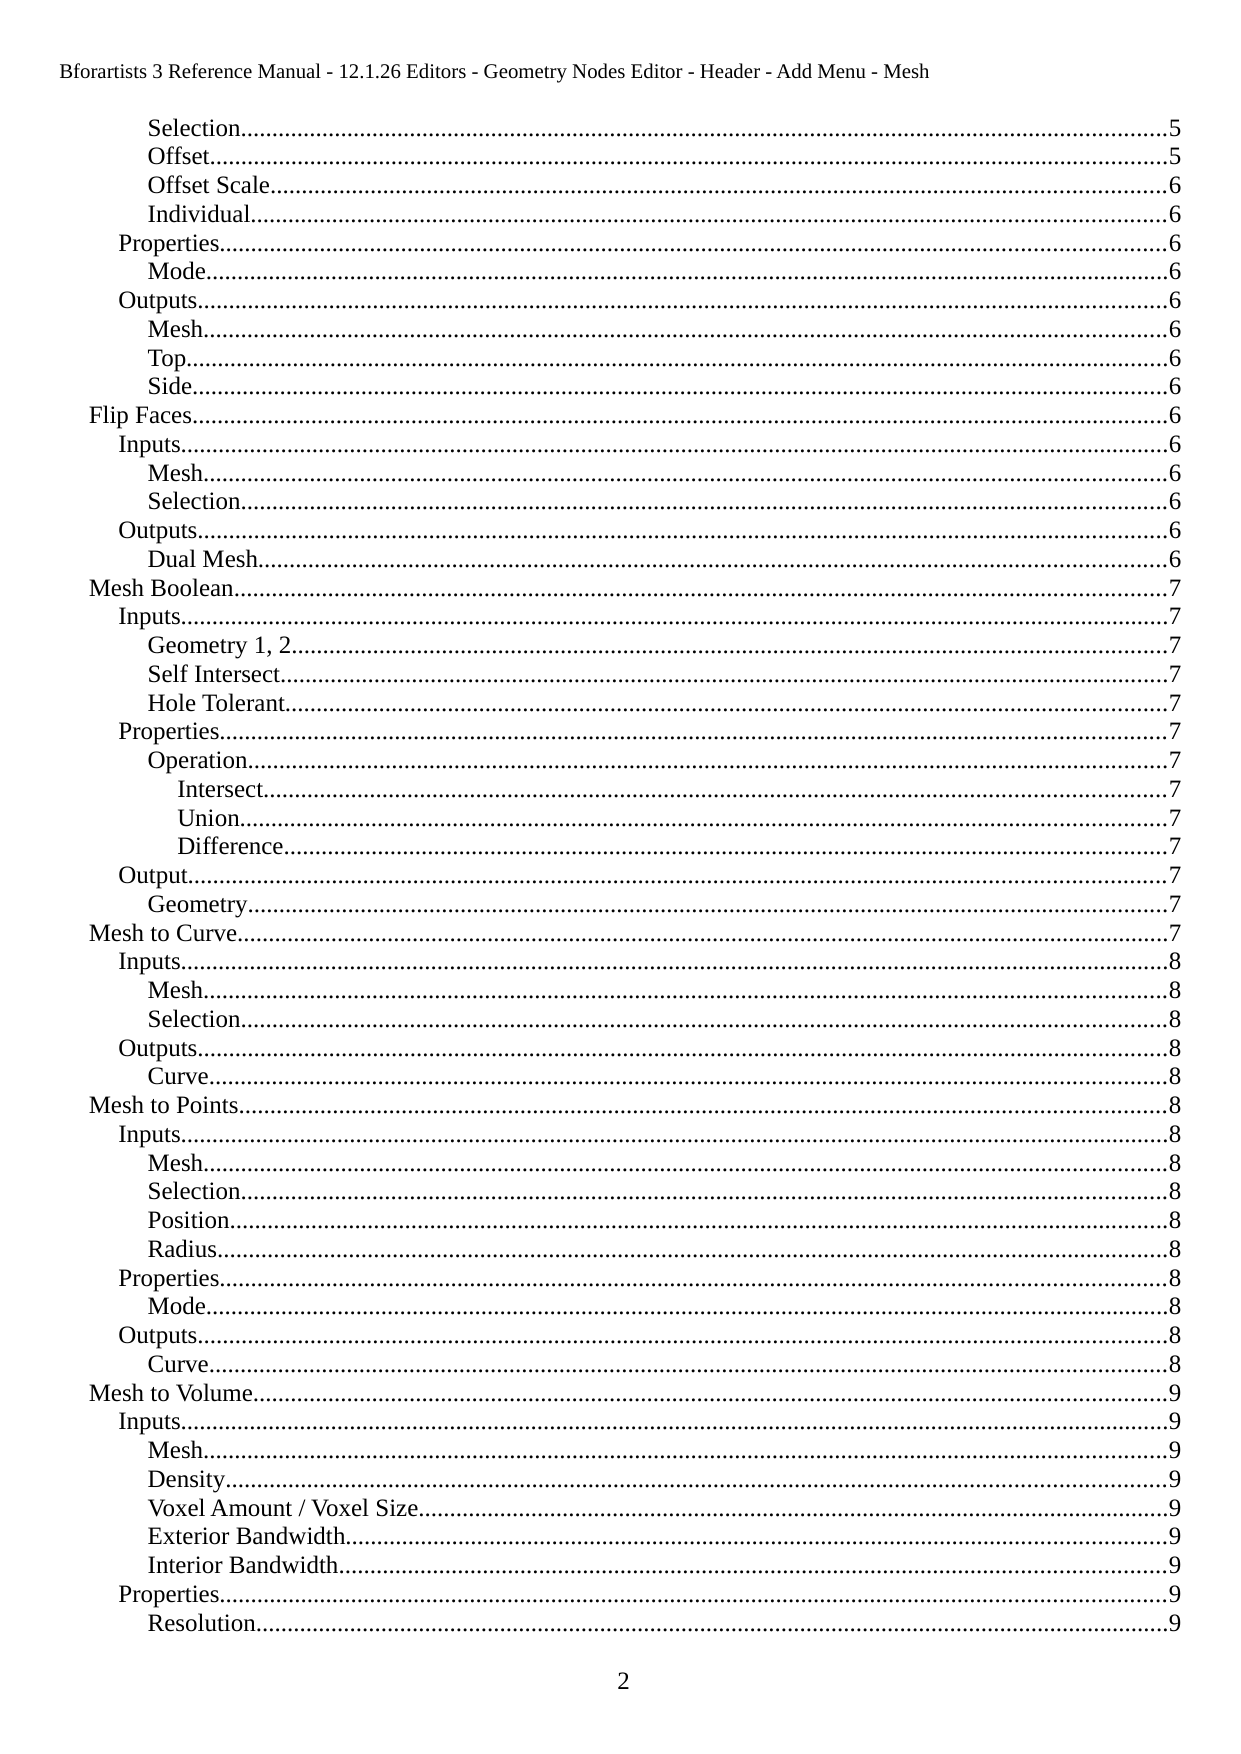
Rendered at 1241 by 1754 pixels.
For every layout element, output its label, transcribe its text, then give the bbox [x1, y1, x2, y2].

text Interior Bandwidth 9 [147, 1550, 1181, 1579]
text Inputs 9 [118, 1406, 1181, 1435]
text Outputs 6 [118, 515, 1181, 544]
text Selection 8 [147, 1176, 1181, 1205]
text Offset Scale 6 [147, 170, 1181, 199]
text Self Intersect 7 [147, 659, 1181, 688]
text Mesh to Volume 9 [88, 1378, 1181, 1406]
text Geometry 1, 2 7 [147, 630, 1181, 659]
text Properties 8 [118, 1263, 1181, 1291]
text Union 7 [177, 803, 1181, 831]
text Properties 6 [118, 228, 1181, 256]
text Mode 8 [147, 1291, 1181, 1320]
text Density 9 [147, 1464, 1181, 1493]
text Mesh 6 [147, 458, 1181, 486]
text Hole Tolerant 7 [147, 688, 1181, 716]
text Selection 8 [147, 1004, 1181, 1033]
text Properties 7 [118, 716, 1181, 745]
text Offset 5 [147, 141, 1181, 170]
text Inputs 7 [118, 601, 1181, 630]
text Exterior Bandwidth 9 [147, 1521, 1181, 1550]
text Inputs 8 [118, 946, 1181, 975]
text Mesh 8 [147, 975, 1181, 1004]
text Mesh 8 [147, 1148, 1181, 1176]
text Curve 8 [147, 1061, 1181, 1090]
text Mesh to Points 8 [88, 1090, 1181, 1119]
text Properties 9 [118, 1579, 1181, 1608]
text Outputs 6 [118, 285, 1181, 314]
text Curve 8 [147, 1349, 1181, 1378]
text Mesh to Curve 7 [88, 918, 1181, 946]
text Top 6 [147, 343, 1181, 371]
text Position 8 [147, 1205, 1181, 1234]
text Operation 7 [147, 745, 1181, 774]
text Voxel Amount / Voxel Size 9 [147, 1493, 1181, 1521]
text Inputs 8 [118, 1119, 1181, 1148]
text Dual Mesh 6 [147, 544, 1181, 573]
text Inputs 6 [118, 429, 1181, 458]
text Mesh 9 [147, 1435, 1181, 1464]
text Intersect 7 [177, 774, 1181, 803]
text Individual 6 [147, 199, 1181, 228]
text Mode 6 [147, 256, 1181, 285]
text Mesh Boolean 7 [88, 573, 1181, 601]
text Outputs 8 [118, 1033, 1181, 1061]
text Flip Faces 6 [88, 400, 1181, 429]
text Side 6 [147, 371, 1181, 400]
text Outputs 8 [118, 1320, 1181, 1349]
text Selection 5 [147, 113, 1181, 141]
text Output 7 [118, 860, 1181, 889]
text Selection 6 [147, 486, 1181, 515]
text Difference 7 [177, 831, 1181, 860]
text Geometry 7 [147, 889, 1181, 918]
text Resolution 9 [147, 1608, 1181, 1636]
text Mesh 6 [147, 314, 1181, 343]
text Radius 8 [147, 1234, 1181, 1263]
